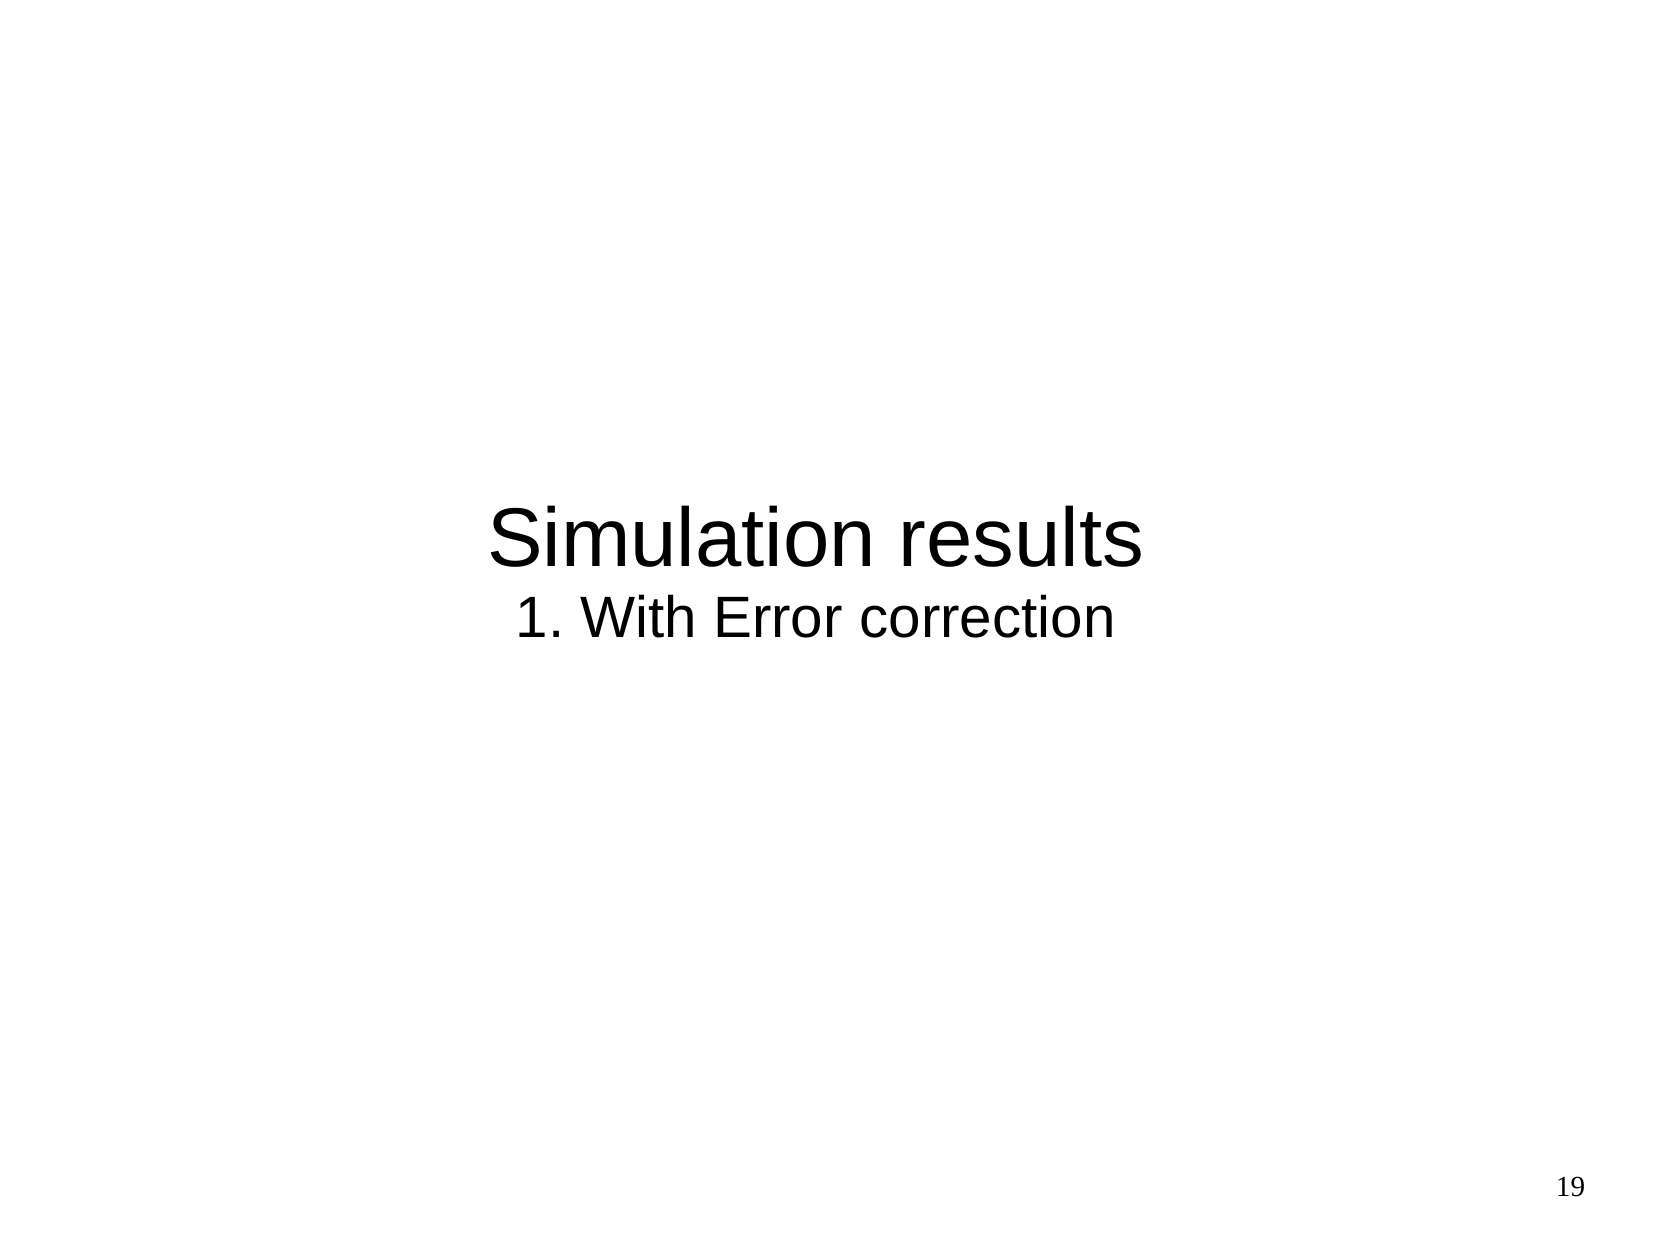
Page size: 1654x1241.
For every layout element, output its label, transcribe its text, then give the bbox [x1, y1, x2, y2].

subtitle Simulation results 1. With Error correction [71, 466, 1561, 676]
